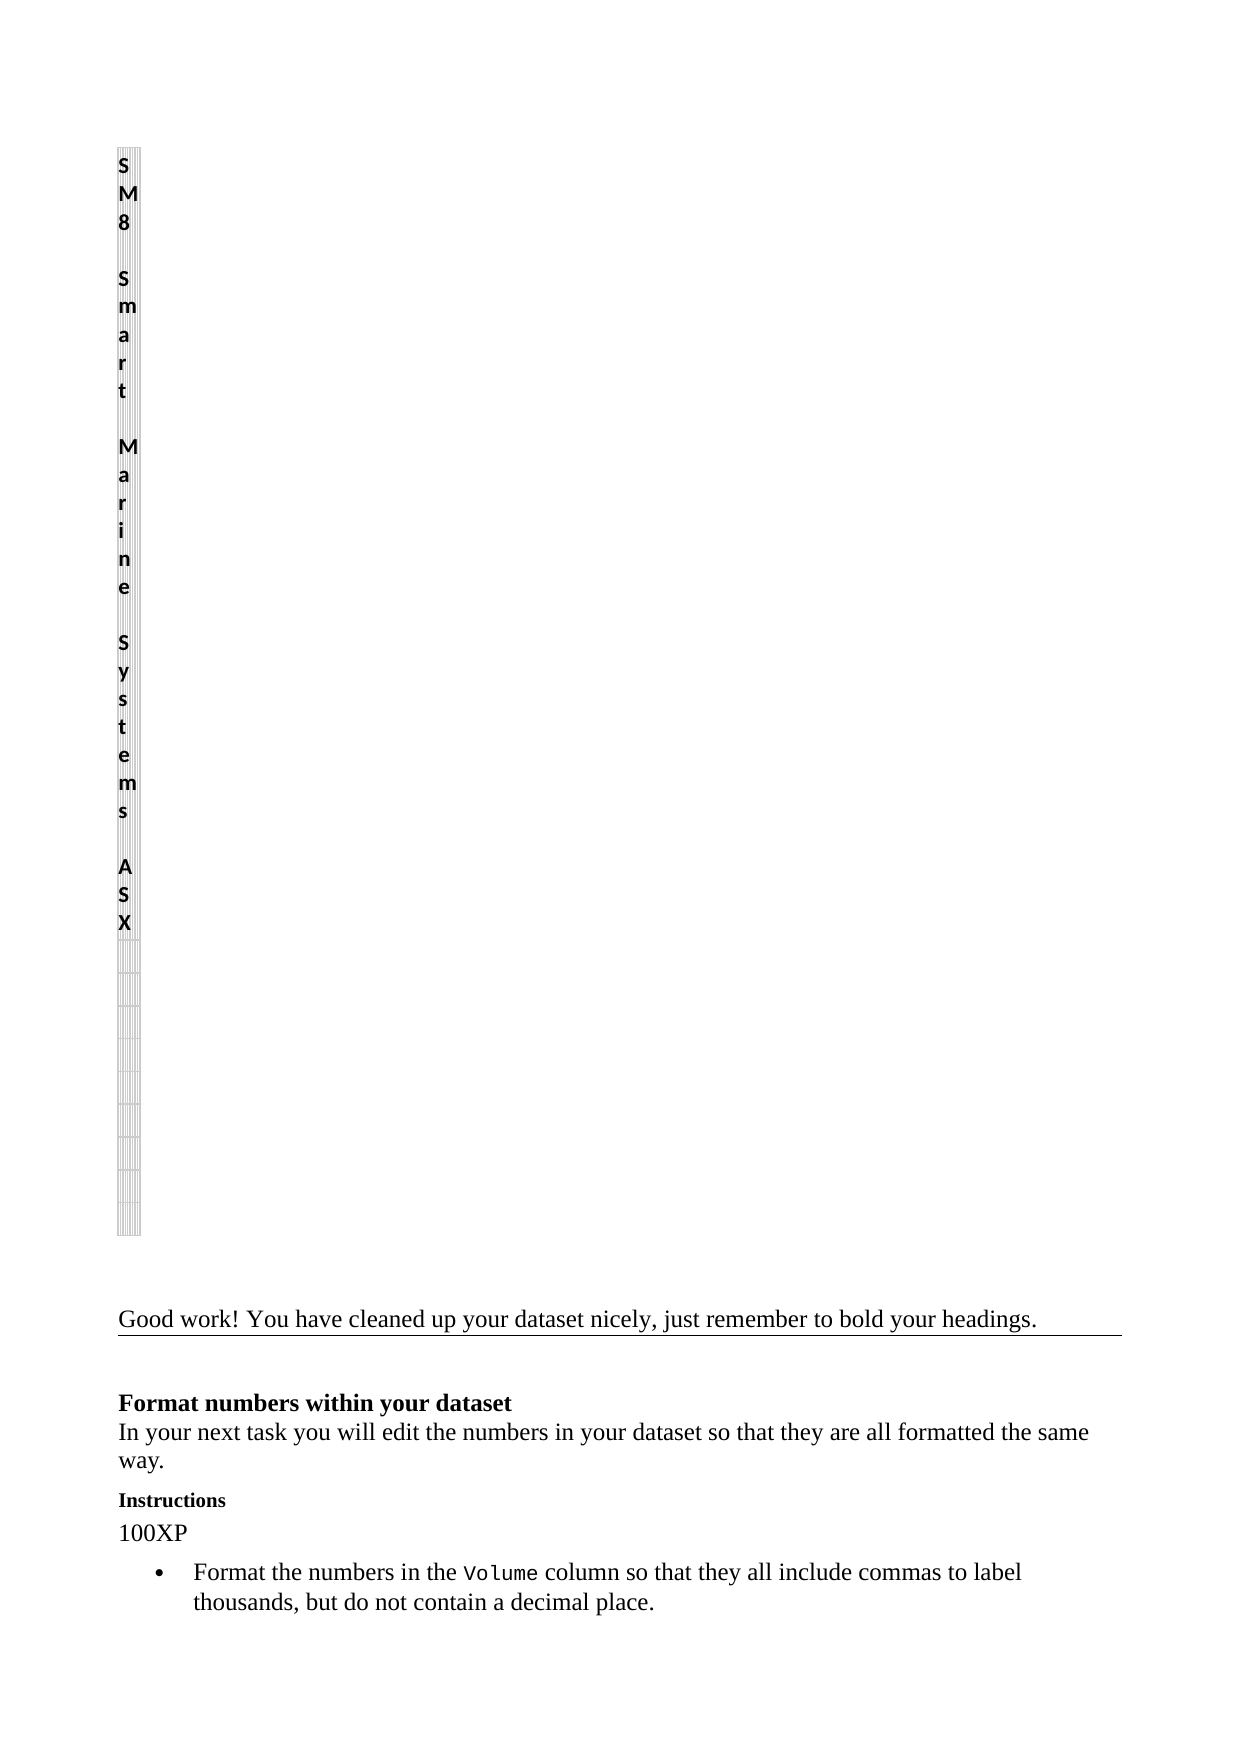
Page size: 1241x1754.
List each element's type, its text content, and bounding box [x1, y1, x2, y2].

list Format the numbers in the Volume column so that they all include commas to label thousands, but do not contain a decimal place. [156, 1557, 1122, 1616]
subtitle Format numbers within your dataset [118, 1388, 1122, 1417]
text In your next task you will edit the numbers in your dataset so that they are all formatted the same way. [118, 1417, 1122, 1474]
text Good work! You have cleaned up your dataset nicely, just remember to bold your headings. [118, 1304, 1122, 1335]
text 100XP [118, 1518, 1122, 1547]
subtitle Instructions [118, 1487, 1122, 1512]
